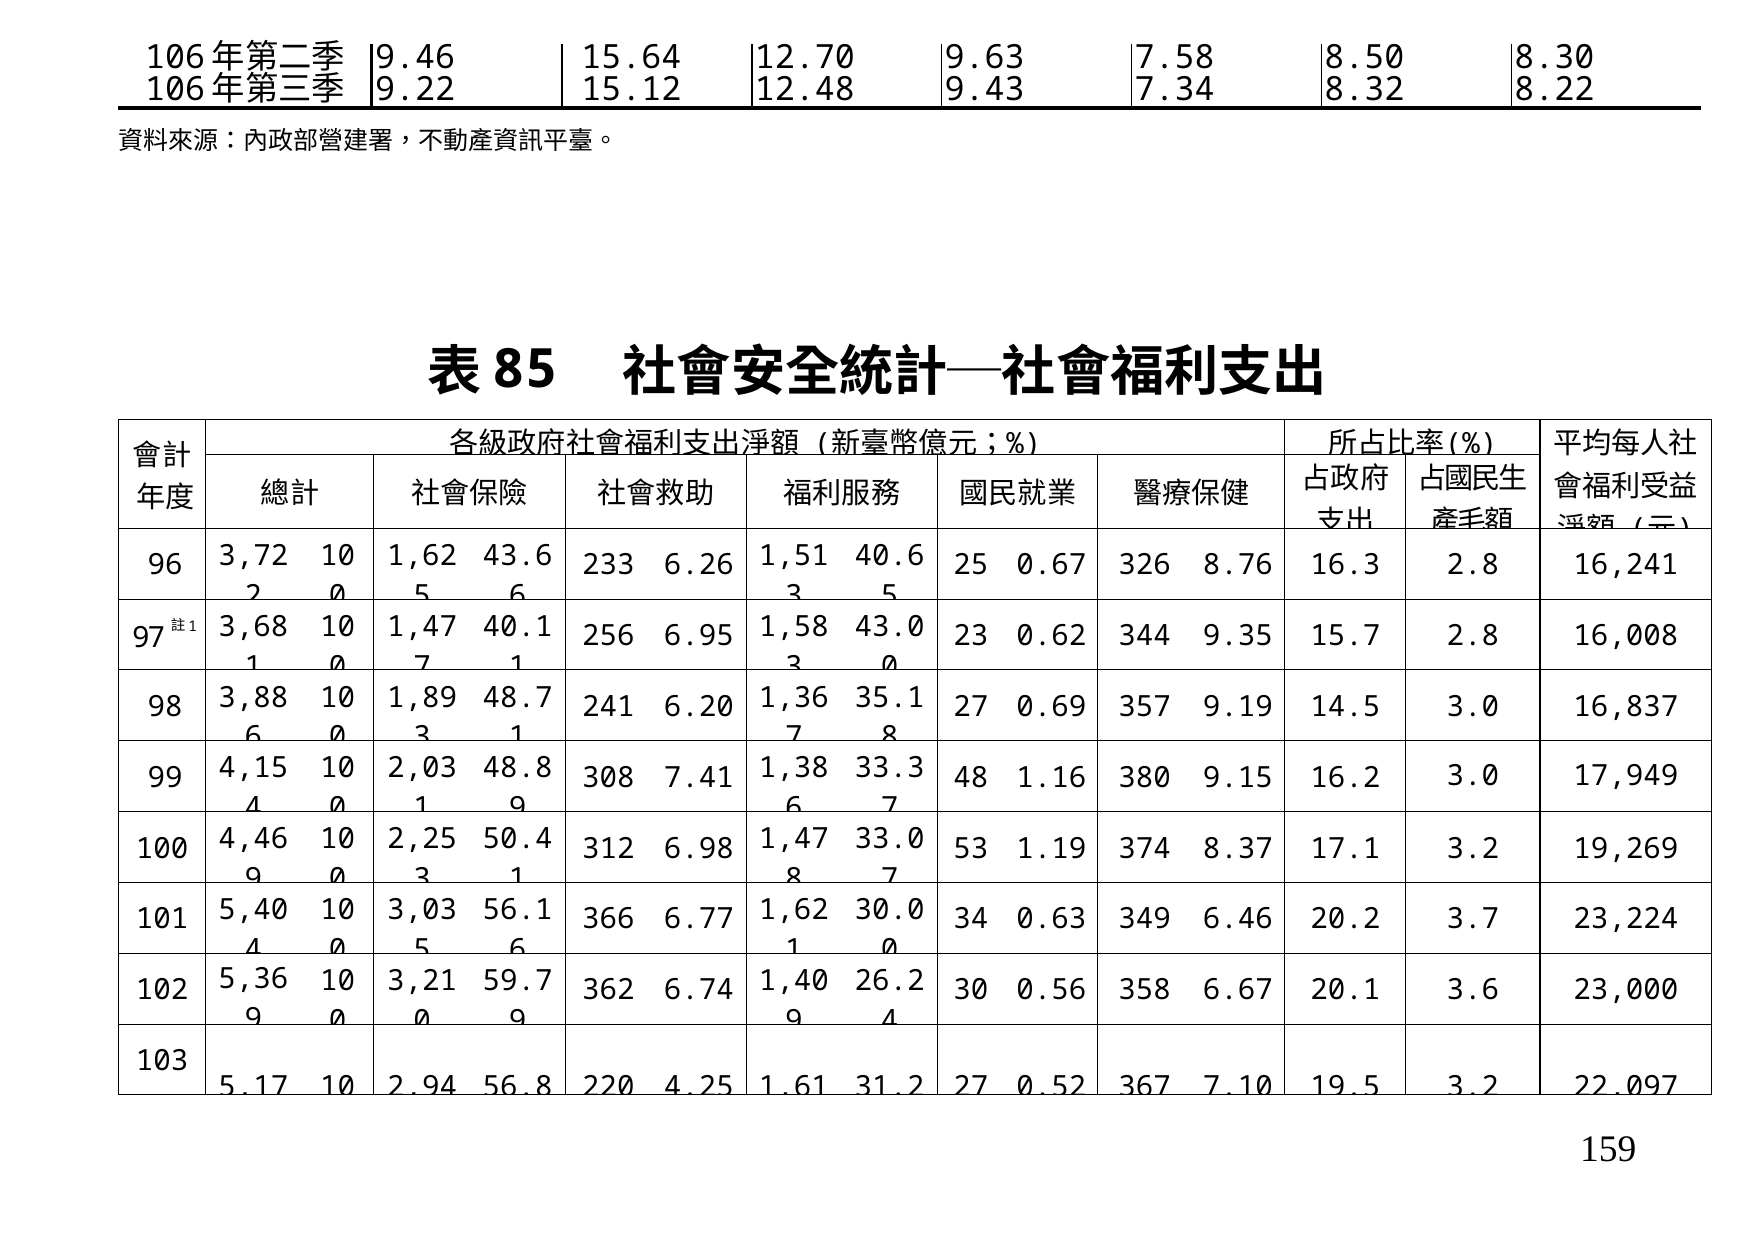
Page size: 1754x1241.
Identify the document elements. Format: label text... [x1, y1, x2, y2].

table_cell 99 [119, 741, 205, 811]
table_cell 256 [566, 600, 651, 669]
table_cell 15.12 [563, 75, 751, 106]
table_cell 14.5 [1285, 670, 1405, 740]
table_cell 4,469 [206, 812, 301, 882]
table_cell 43.00 [842, 600, 937, 669]
table_cell 6.98 [651, 812, 746, 882]
table_cell 33.07 [842, 812, 937, 882]
table_cell 2,941 [374, 1025, 469, 1094]
table_cell 312 [566, 812, 651, 882]
table_cell 8.30 [1512, 44, 1701, 75]
table_cell 308 [566, 741, 651, 811]
table_cell 1,583 [747, 600, 842, 669]
table_cell 0.67 [1004, 529, 1097, 598]
table_cell 12.70 [753, 44, 941, 75]
table_cell 27 [938, 670, 1004, 740]
table_cell 56.87 [470, 1025, 565, 1094]
table_cell 27 [938, 1025, 1004, 1094]
table_cell 16,837 [1541, 670, 1711, 740]
table_cell 1,477 [374, 600, 469, 669]
table_cell 22,097 [1541, 1025, 1711, 1094]
table_cell 9.19 [1191, 670, 1284, 740]
table_cell 3,681 [206, 600, 301, 669]
table_cell 103 [119, 1025, 205, 1094]
table_cell 1.19 [1004, 812, 1097, 882]
table_cell 9.63 [942, 44, 1131, 75]
table_cell 100 [301, 670, 373, 740]
table_cell 100 [343, 1081, 350, 1094]
table_cell 56.16 [470, 883, 565, 953]
table_cell 2.8 [1406, 529, 1539, 598]
table_cell 3,210 [374, 954, 469, 1023]
table_cell 98 [119, 670, 205, 740]
table_cell 2,031 [374, 741, 469, 811]
table_cell 326 [1098, 529, 1191, 598]
table_cell 23,224 [1541, 883, 1711, 953]
table_cell 福利服務 [747, 455, 937, 528]
table_cell 106年第二季 [118, 44, 370, 75]
table_cell 15.7 [1285, 600, 1405, 669]
table_cell 6.74 [651, 954, 746, 1023]
table_cell 16.2 [1285, 741, 1405, 811]
table_cell 48 [938, 741, 1004, 811]
table_cell 97註1 [119, 600, 205, 669]
table_cell 101 [119, 883, 205, 953]
table_cell 96 [119, 529, 205, 598]
table_cell 23,000 [1541, 954, 1711, 1023]
table_cell 1.16 [1004, 741, 1097, 811]
table_cell 100 [301, 741, 373, 811]
table_cell 241 [566, 670, 651, 740]
table_cell 3,722 [206, 529, 301, 598]
table_cell 7.41 [651, 741, 746, 811]
table_header 平均每人社會福利受益淨額 (元) [1541, 420, 1711, 528]
table_cell 12.48 [753, 75, 941, 106]
table_cell 102 [119, 954, 205, 1023]
table_cell 占政府支出 [1285, 455, 1405, 528]
table_cell 2.8 [1406, 600, 1539, 669]
table_cell 40.65 [842, 529, 937, 598]
table_cell 9.43 [942, 75, 1131, 106]
table_cell 50.41 [470, 812, 565, 882]
table_cell 3.0 [1406, 670, 1539, 740]
table_cell 25 [938, 529, 1004, 598]
table_cell 0.69 [1004, 670, 1097, 740]
table_cell 3.7 [1406, 883, 1539, 953]
table_header 會計 年度 [119, 420, 205, 528]
table_cell 醫療保健 [1098, 455, 1284, 528]
table_cell 0.63 [1004, 883, 1097, 953]
table_cell 社會救助 [566, 455, 746, 528]
table_cell 30.00 [842, 883, 937, 953]
table_cell 20.2 [1285, 883, 1405, 953]
table_cell 6.95 [651, 600, 746, 669]
table_cell 9.22 [373, 75, 561, 106]
subtitle 表85 社會安全統計─社會福利支出 [118, 294, 1636, 419]
table_cell 100 [301, 529, 373, 598]
table_header 所占比率(%) [1285, 420, 1539, 454]
table_cell 9.15 [1191, 741, 1284, 811]
table_cell 100 [301, 1025, 373, 1094]
table_cell 8.50 [1322, 44, 1511, 75]
table_cell 100 [341, 1077, 348, 1090]
table_cell 6.77 [651, 883, 746, 953]
table_cell 7.34 [1132, 75, 1321, 106]
table_cell 100 [301, 954, 373, 1023]
table_cell 1,893 [374, 670, 469, 740]
table_cell 6.20 [651, 670, 746, 740]
table_cell 40.11 [470, 600, 565, 669]
table_cell 1,513 [747, 529, 842, 598]
table_cell 5,404 [206, 883, 301, 953]
table_cell 0.62 [1004, 600, 1097, 669]
table_cell 9.35 [1191, 600, 1284, 669]
table_cell 5,369 [206, 954, 301, 1023]
table_cell 19,269 [1541, 812, 1711, 882]
table_cell 8.37 [1191, 812, 1284, 882]
table_cell 362 [566, 954, 651, 1023]
table_cell 6.46 [1191, 883, 1284, 953]
table_cell 7.58 [1132, 44, 1321, 75]
table_cell 16.3 [1285, 529, 1405, 598]
table_cell 16,008 [1541, 600, 1711, 669]
table_cell 1,621 [747, 883, 842, 953]
table_cell 100 [301, 600, 373, 669]
table_cell 占國民生產毛額 [1406, 455, 1539, 528]
table_cell 17.1 [1285, 812, 1405, 882]
table_cell 34 [938, 883, 1004, 953]
table_cell 1,409 [747, 954, 842, 1023]
table_cell 53 [938, 812, 1004, 882]
table_cell 6.67 [1191, 954, 1284, 1023]
table_cell 26.24 [842, 954, 937, 1023]
table_cell 17,949 [1541, 741, 1711, 811]
table_cell 社會保險 [374, 455, 565, 528]
table_cell 5,171 [206, 1025, 301, 1094]
table_header 各級政府社會福利支出淨額 (新臺幣億元；%) [206, 420, 1284, 454]
table_cell 3.2 [1406, 1025, 1539, 1094]
table_cell 4.25 [651, 1025, 746, 1094]
table_cell 100 [301, 812, 373, 882]
table_cell 8.32 [1322, 75, 1511, 106]
table_cell 3,035 [374, 883, 469, 953]
table_cell 1,616 [747, 1025, 842, 1094]
table_cell 8.76 [1191, 529, 1284, 598]
table_cell 33.37 [842, 741, 937, 811]
table_cell 380 [1098, 741, 1191, 811]
table_cell 3.6 [1406, 954, 1539, 1023]
table_cell 7.10 [1191, 1025, 1284, 1094]
table_cell 3.2 [1406, 812, 1539, 882]
table_cell 8.22 [1512, 75, 1701, 106]
table_cell 2,253 [374, 812, 469, 882]
table_cell 220 [566, 1025, 651, 1094]
table_cell 43.66 [470, 529, 565, 598]
table_cell 367 [1098, 1025, 1191, 1094]
table_cell 0.52 [1004, 1025, 1097, 1094]
table_cell 4,154 [206, 741, 301, 811]
table_cell 344 [1098, 600, 1191, 669]
table_cell 1,625 [374, 529, 469, 598]
table_cell 1,367 [747, 670, 842, 740]
table_cell 349 [1098, 883, 1191, 953]
table_cell 233 [566, 529, 651, 598]
table_cell 30 [938, 954, 1004, 1023]
table_cell 3,886 [206, 670, 301, 740]
table_cell 100 [119, 812, 205, 882]
table_cell 0.56 [1004, 954, 1097, 1023]
table_cell 23 [938, 600, 1004, 669]
table_cell 35.18 [842, 670, 937, 740]
table_cell 19.5 [1285, 1025, 1405, 1094]
table_cell 9.46 [373, 44, 561, 75]
table_cell 15.64 [563, 44, 751, 75]
table_cell 1,386 [747, 741, 842, 811]
table_cell 366 [566, 883, 651, 953]
table_cell 59.79 [470, 954, 565, 1023]
table_cell 總計 [206, 455, 373, 528]
table_cell 374 [1098, 812, 1191, 882]
table_cell 31.25 [842, 1025, 937, 1094]
table_cell 20.1 [1285, 954, 1405, 1023]
table_cell 358 [1098, 954, 1191, 1023]
table_cell 6.26 [651, 529, 746, 598]
text 資料來源：內政部營建署，不動產資訊平臺。 [118, 121, 1551, 157]
table_cell 1,478 [747, 812, 842, 882]
table_cell 48.71 [470, 670, 565, 740]
table_cell 357 [1098, 670, 1191, 740]
table_cell 100 [301, 883, 373, 953]
table_cell 國民就業 [938, 455, 1097, 528]
table_cell 16,241 [1541, 529, 1711, 598]
table_cell 48.89 [470, 741, 565, 811]
table_cell 3.0 [1406, 741, 1539, 811]
table_cell 106年第三季 [118, 75, 370, 106]
